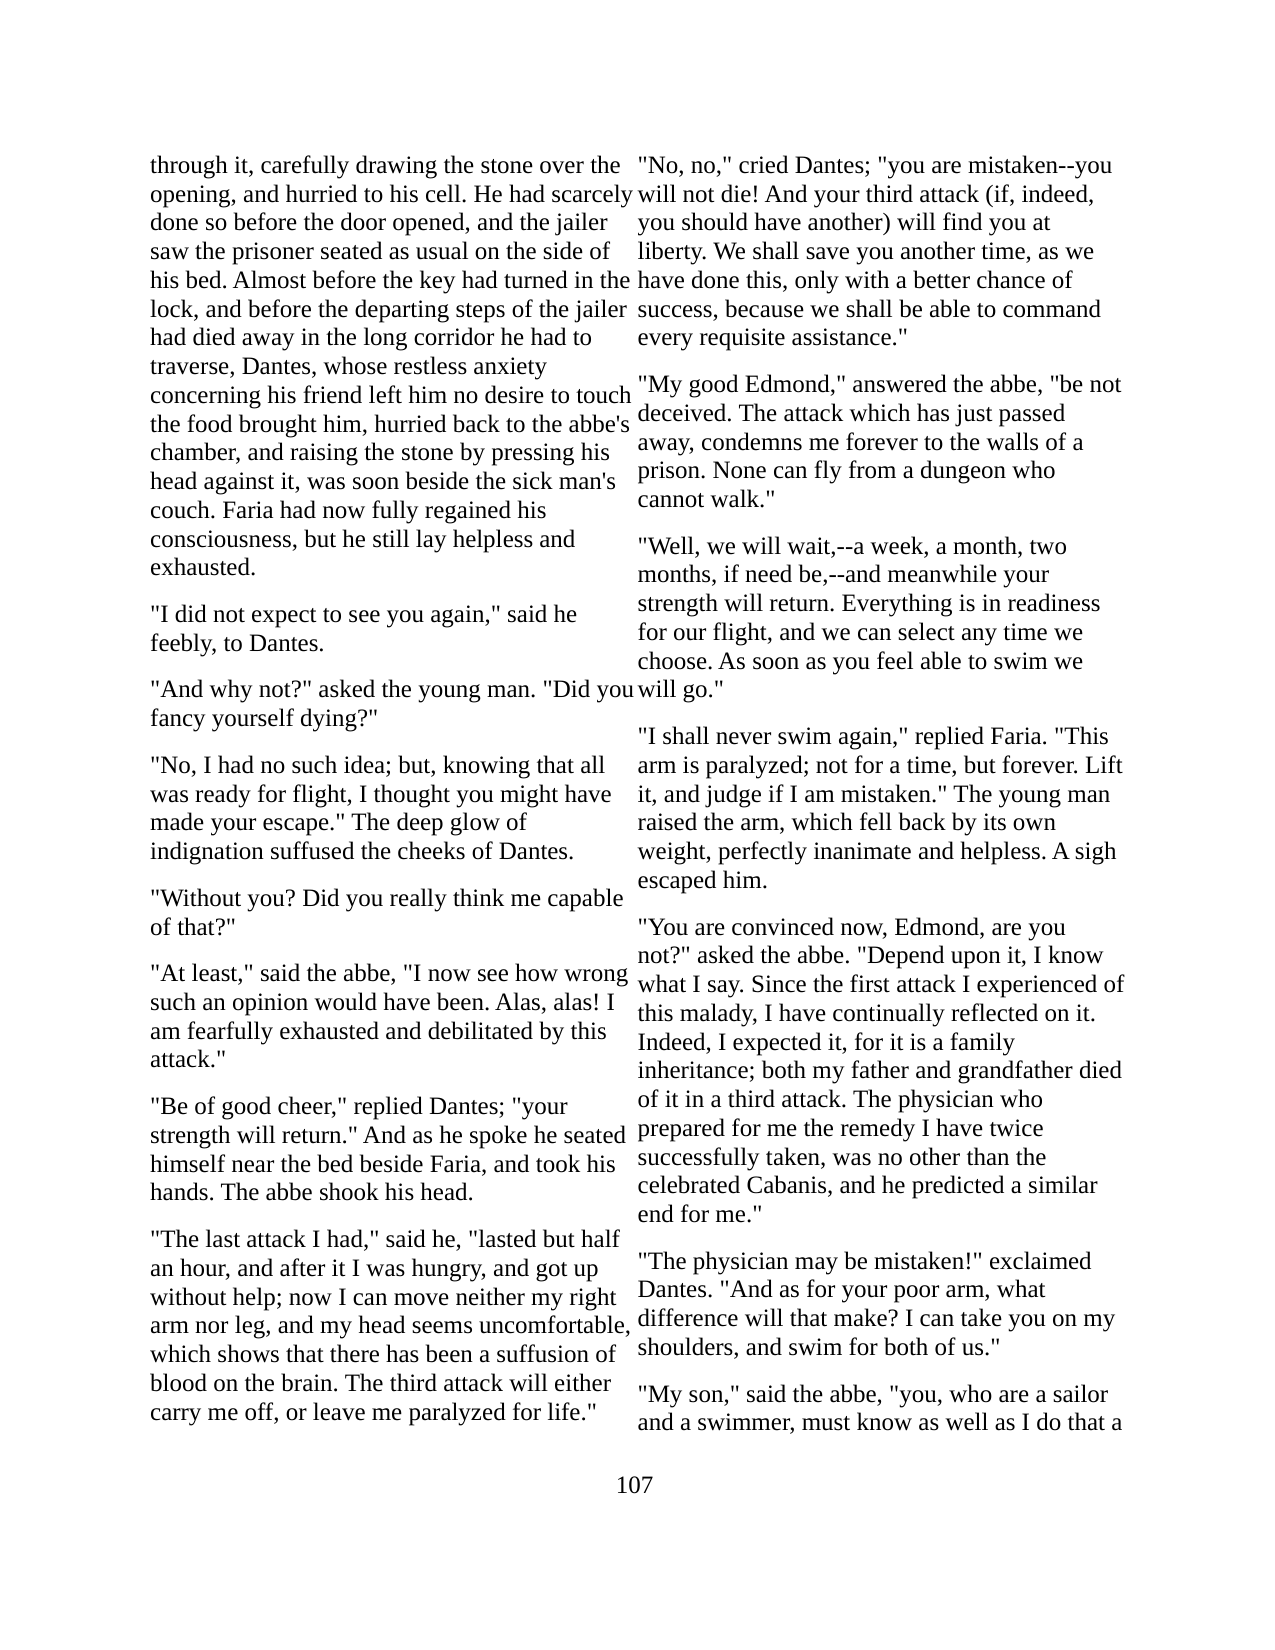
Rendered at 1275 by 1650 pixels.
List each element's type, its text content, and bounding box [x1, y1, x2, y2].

text "And why not?" asked the young man. "Did you fancy yourself dying?" [150, 674, 637, 732]
text "You are convinced now, Edmond, are you not?" asked the abbe. "Depend upon it, I know what I say. Since the first attack I experienced of this malady, I have continually reflected on it. Indeed, I expected it, for it is a family inheritance; both my father and grandfather died of it in a third attack. The physician who prepared for me the remedy I have twice successfully taken, was no other than the celebrated Cabanis, and he predicted a similar end for me." [637, 912, 1125, 1228]
text "No, no," cried Dantes; "you are mistaken--you will not die! And your third attack (if, indeed, you should have another) will find you at liberty. We shall save you another time, as we have done this, only with a better chance of success, because we shall be able to command every requisite assistance." [637, 150, 1125, 351]
text "I shall never swim again," replied Faria. "This arm is paralyzed; not for a time, but forever. Lift it, and judge if I am mistaken." The young man raised the arm, which fell back by its own weight, perfectly inanimate and helpless. A sigh escaped him. [637, 721, 1125, 894]
text "I did not expect to see you again," said he feebly, to Dantes. [150, 599, 637, 657]
text "The physician may be mistaken!" exclaimed Dantes. "And as for your poor arm, what difference will that make? I can take you on my shoulders, and swim for both of us." [637, 1246, 1125, 1361]
text through it, carefully drawing the stone over the opening, and hurried to his cell. He had scarcely done so before the door opened, and the jailer saw the prisoner seated as usual on the side of his bed. Almost before the key had turned in the lock, and before the departing steps of the jailer had died away in the long corridor he had to traverse, Dantes, whose restless anxiety concerning his friend left him no desire to touch the food brought him, hurried back to the abbe's chamber, and raising the stone by pressing his head against it, was soon beside the sick man's couch. Faria had now fully regained his consciousness, but he still lay helpless and exhausted. [150, 150, 637, 581]
text "No, I had no such idea; but, knowing that all was ready for flight, I thought you might have made your escape." The deep glow of indignation suffused the cheeks of Dantes. [150, 750, 637, 865]
text "My good Edmond," answered the abbe, "be not deceived. The attack which has just passed away, condemns me forever to the walls of a prison. None can fly from a dungeon who cannot walk." [637, 369, 1125, 513]
text "Without you? Did you really think me capable of that?" [150, 883, 637, 940]
text "Be of good cheer," replied Dantes; "your strength will return." And as he spoke he seated himself near the bed beside Faria, and took his hands. The abbe shook his head. [150, 1091, 637, 1206]
text "Well, we will wait,--a week, a month, two months, if need be,--and meanwhile your strength will return. Everything is in readiness for our flight, and we can select any time we choose. As soon as you feel able to swim we will go." [637, 531, 1125, 703]
text "At least," said the abbe, "I now see how wrong such an opinion would have been. Alas, alas! I am fearfully exhausted and debilitated by this attack." [150, 958, 637, 1073]
text "My son," said the abbe, "you, who are a sailor and a swimmer, must know as well as I do that a [637, 1379, 1125, 1436]
text "The last attack I had," said he, "lasted but half an hour, and after it I was hungry, and got up without help; now I can move neither my right arm nor leg, and my head seems uncomfortable, which shows that there has been a suffusion of blood on the brain. The third attack will either carry me off, or leave me paralyzed for life." [150, 1224, 637, 1425]
